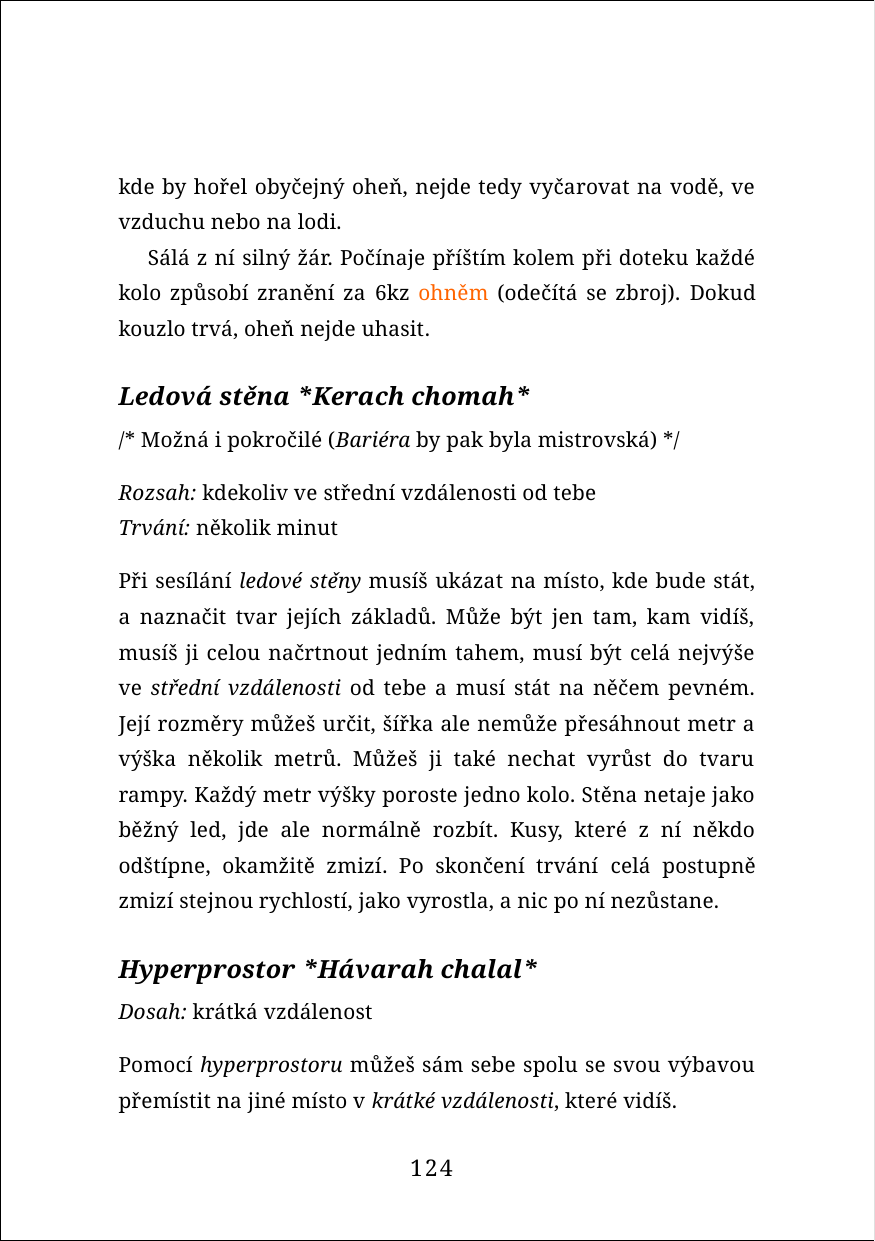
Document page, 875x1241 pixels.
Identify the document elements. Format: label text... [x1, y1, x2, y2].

text Při sesílání ledové stěny musíš ukázat na místo, kde bude stát, a naznačit tvar jejích základů. Může být jen tam, kam vidíš, musíš ji celou načrtnout jedním tahem, musí být celá nejvýše ve střední vzdálenosti od tebe a musí stát na něčem pevném. Její rozměry můžeš určit, šířka ale nemůže přesáhnout metr a výška několik metrů. Můžeš ji také nechat vyrůst do tvaru rampy. Každý metr výšky poroste jedno kolo. Stěna netaje jako běžný led, jde ale normálně rozbít. Kusy, které z ní někdo odštípne, okamžitě zmizí. Po skončení trvání celá postupně zmizí stejnou rychlostí, jako vyrostla, a nic po ní nezůstane. [118, 567, 756, 915]
text /* Možná i pokročilé (Bariéra by pak byla mistrovská) */ [118, 425, 756, 453]
subtitle Ledová stěna *Kerach chomah* [118, 379, 756, 413]
text Pomocí hyperprostoru můžeš sám sebe spolu se svou výbavou přemístit na jiné místo v krátké vzdálenosti, které vidíš. [118, 1050, 756, 1114]
text Rozsah: kdekoliv ve střední vzdálenosti od tebe Trvání: několik minut [118, 478, 756, 542]
subtitle Hyperprostor *Hávarah chalal* [118, 951, 756, 985]
text Dosah: krátká vzdálenost [118, 997, 756, 1026]
text kde by hořel obyčejný oheň, nejde tedy vyčarovat na vodě, ve vzduchu nebo na lodi. Sálá z ní silný žár. Počínaje příštím kolem při doteku každé kolo způsobí zranění za 6kz ohněm (odečítá se zbroj). Dokud kouzlo trvá, oheň nejde uhasit. [118, 172, 756, 342]
